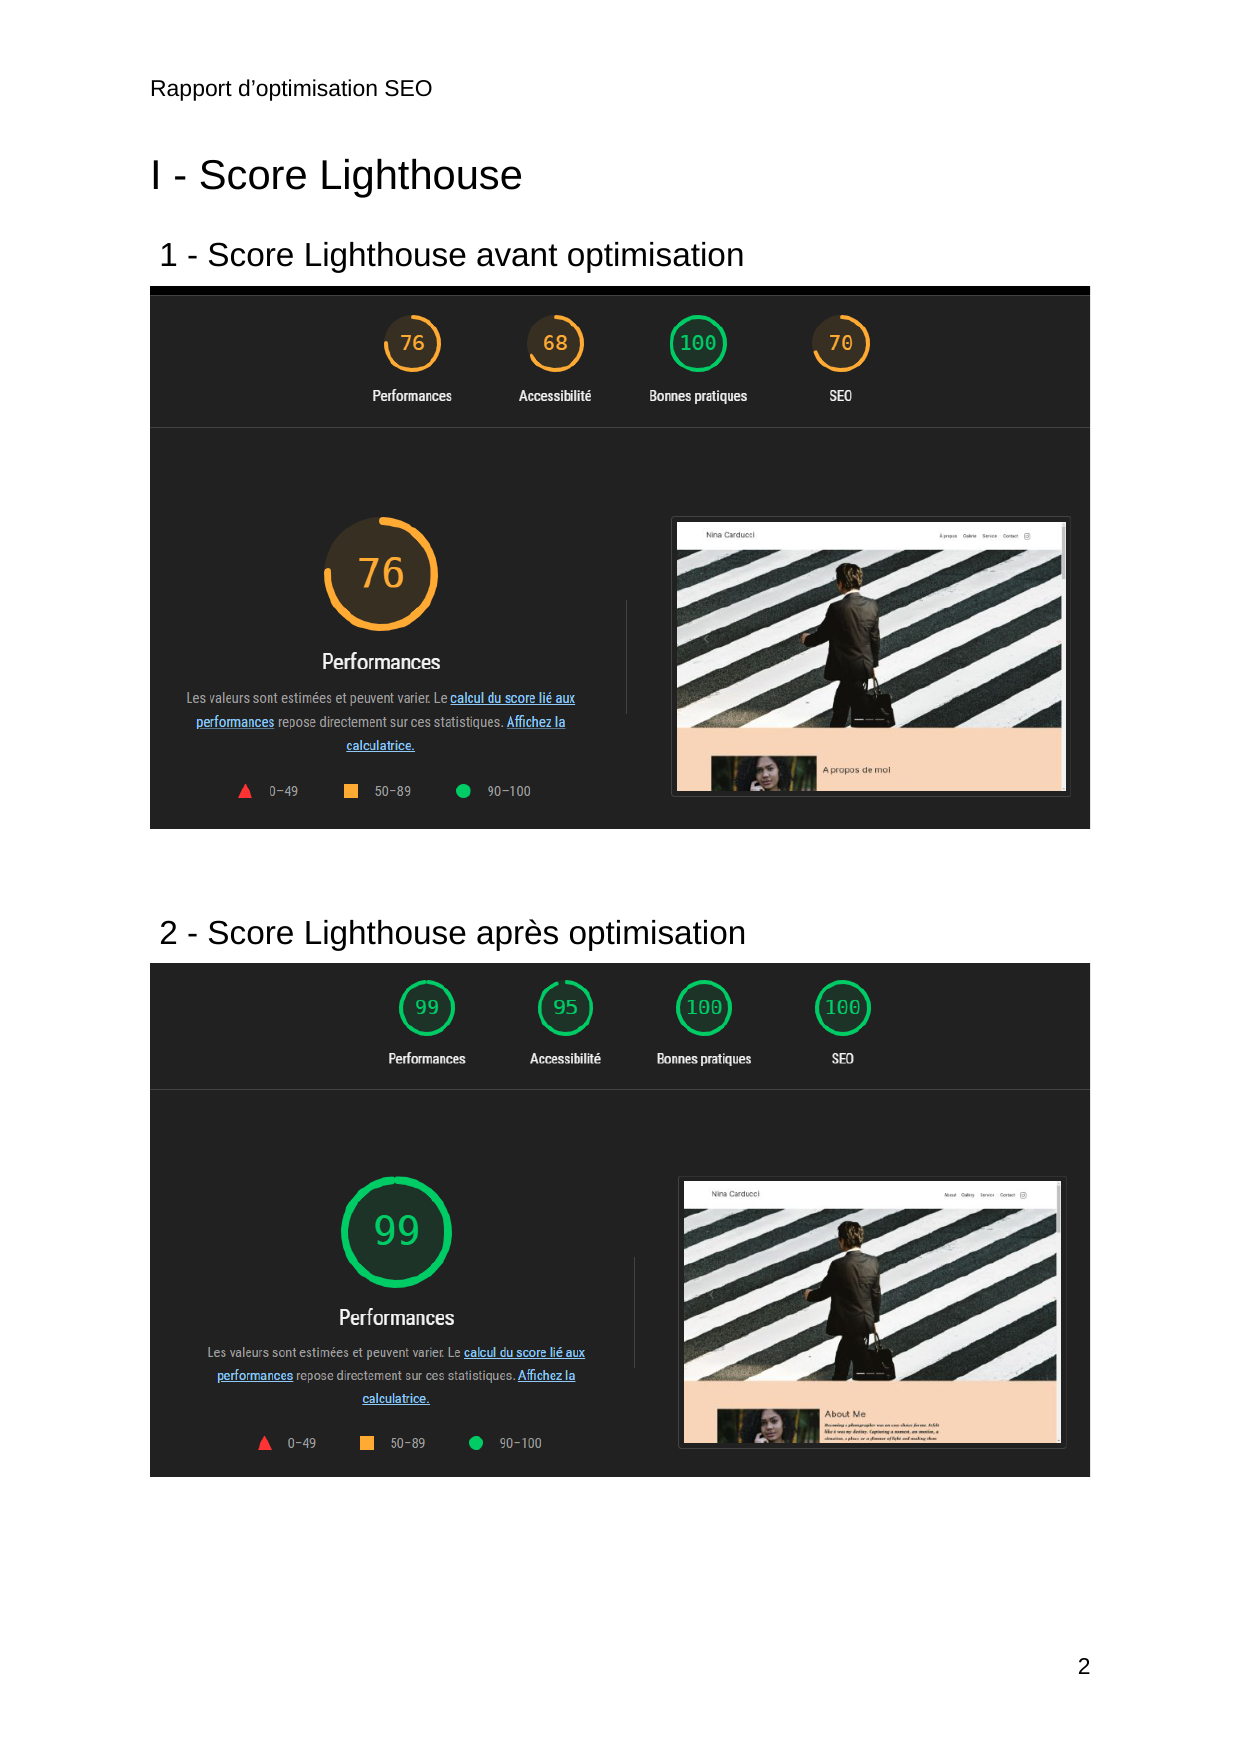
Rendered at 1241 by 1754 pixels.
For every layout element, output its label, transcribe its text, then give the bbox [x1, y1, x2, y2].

subtitle 1 - Score Lighthouse avant optimisation [150, 235, 1090, 274]
picture [150, 963, 1091, 1477]
picture [150, 286, 1091, 829]
subtitle 2 - Score Lighthouse après optimisation [150, 913, 1090, 951]
subtitle I - Score Lighthouse [150, 150, 1090, 198]
